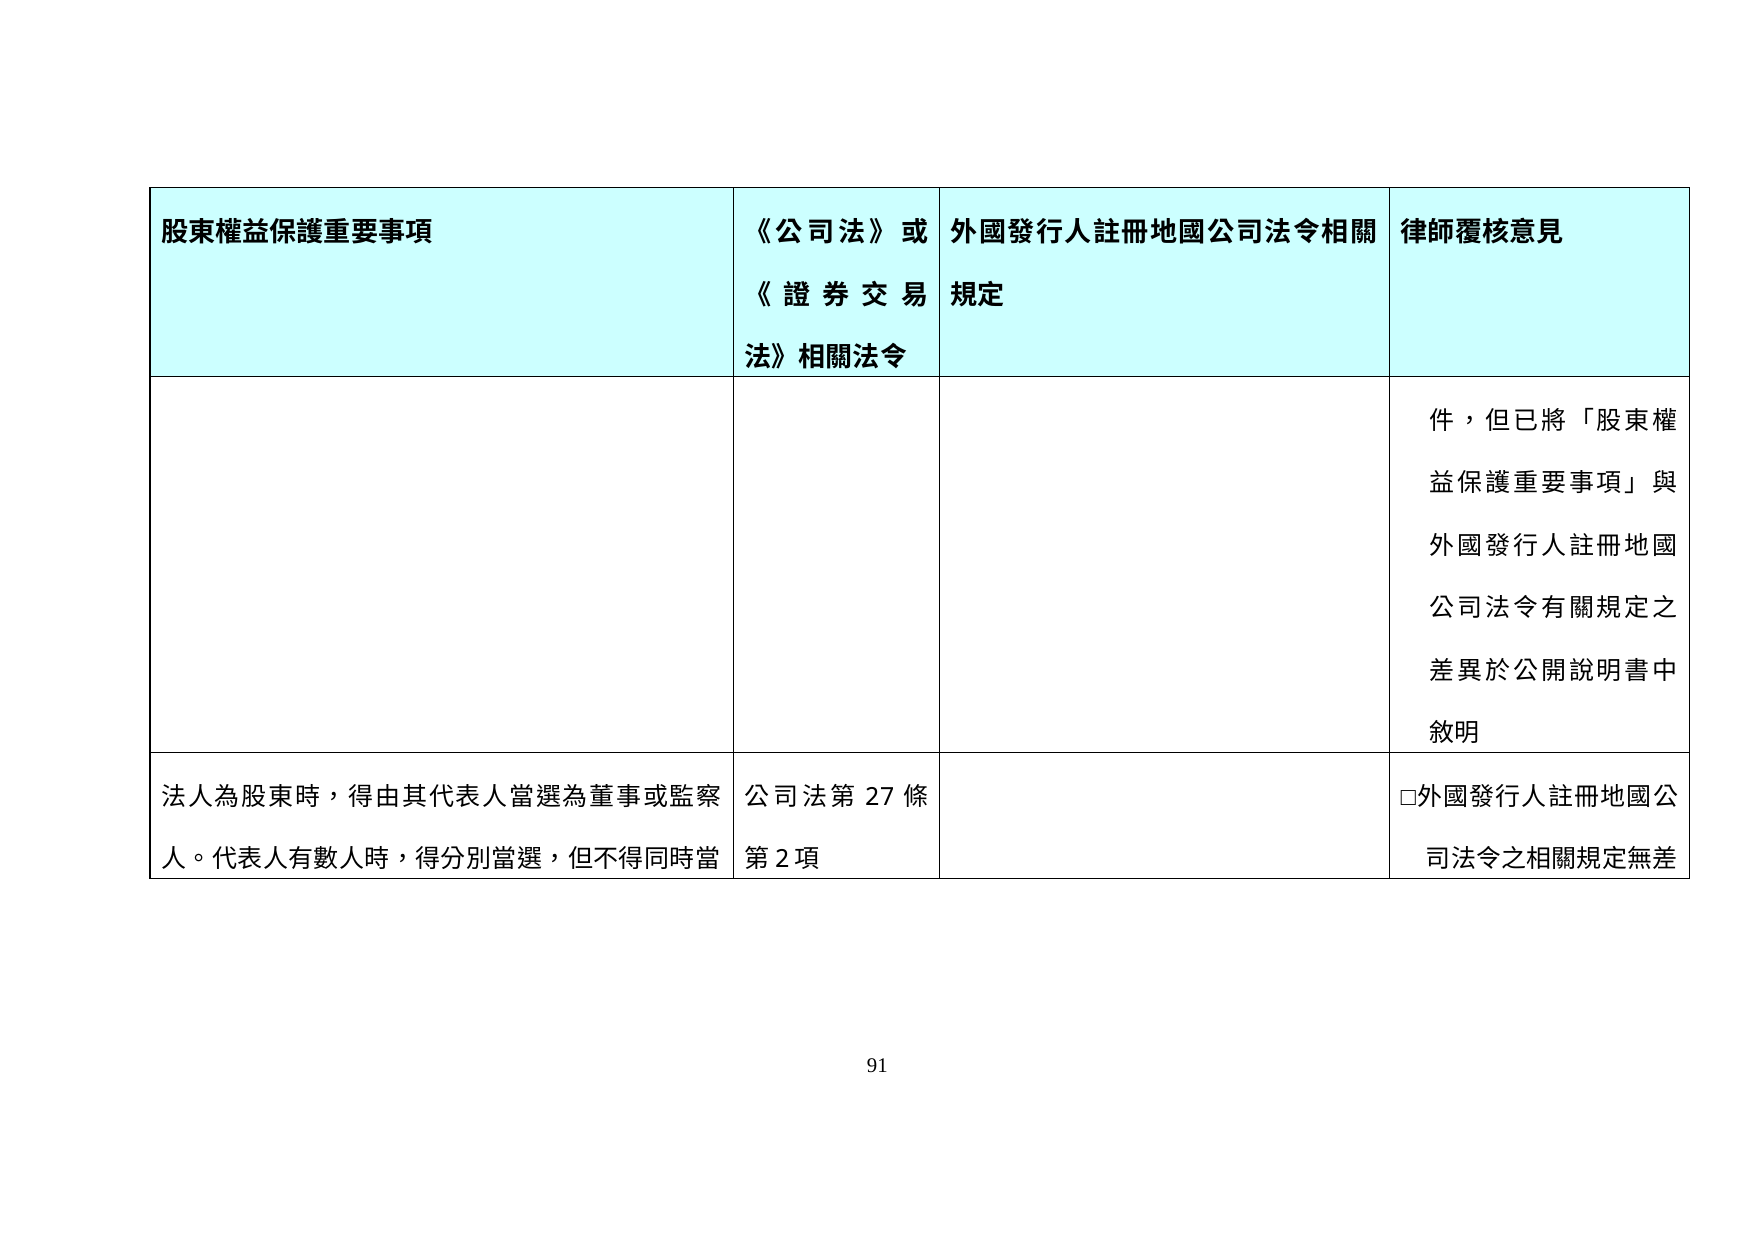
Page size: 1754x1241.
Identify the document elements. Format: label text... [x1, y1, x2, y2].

table_cell □外國發行人註冊地國公司法令之相關規定無差 [1390, 753, 1689, 878]
table_cell 件，但已將「股東權益保護重要事項」與外國發行人註冊地國公司法令有關規定之差異於公開說明書中敘明 [1390, 377, 1689, 752]
table_cell 公司法第27條第2項 [734, 753, 939, 878]
table_header 律師覆核意見 [1390, 188, 1689, 376]
table_cell [940, 377, 1389, 752]
table_header 外國發行人註冊地國公司法令相關規定 [940, 188, 1389, 376]
table_cell 法人為股東時，得由其代表人當選為董事或監察人。代表人有數人時，得分別當選，但不得同時當 [151, 753, 733, 878]
table_cell [151, 377, 733, 752]
table_cell [940, 753, 1389, 878]
table_header 股東權益保護重要事項 [151, 188, 733, 376]
table_cell [734, 377, 939, 752]
table_header 《公司法》或《證券交易法》相關法令 [734, 188, 939, 376]
